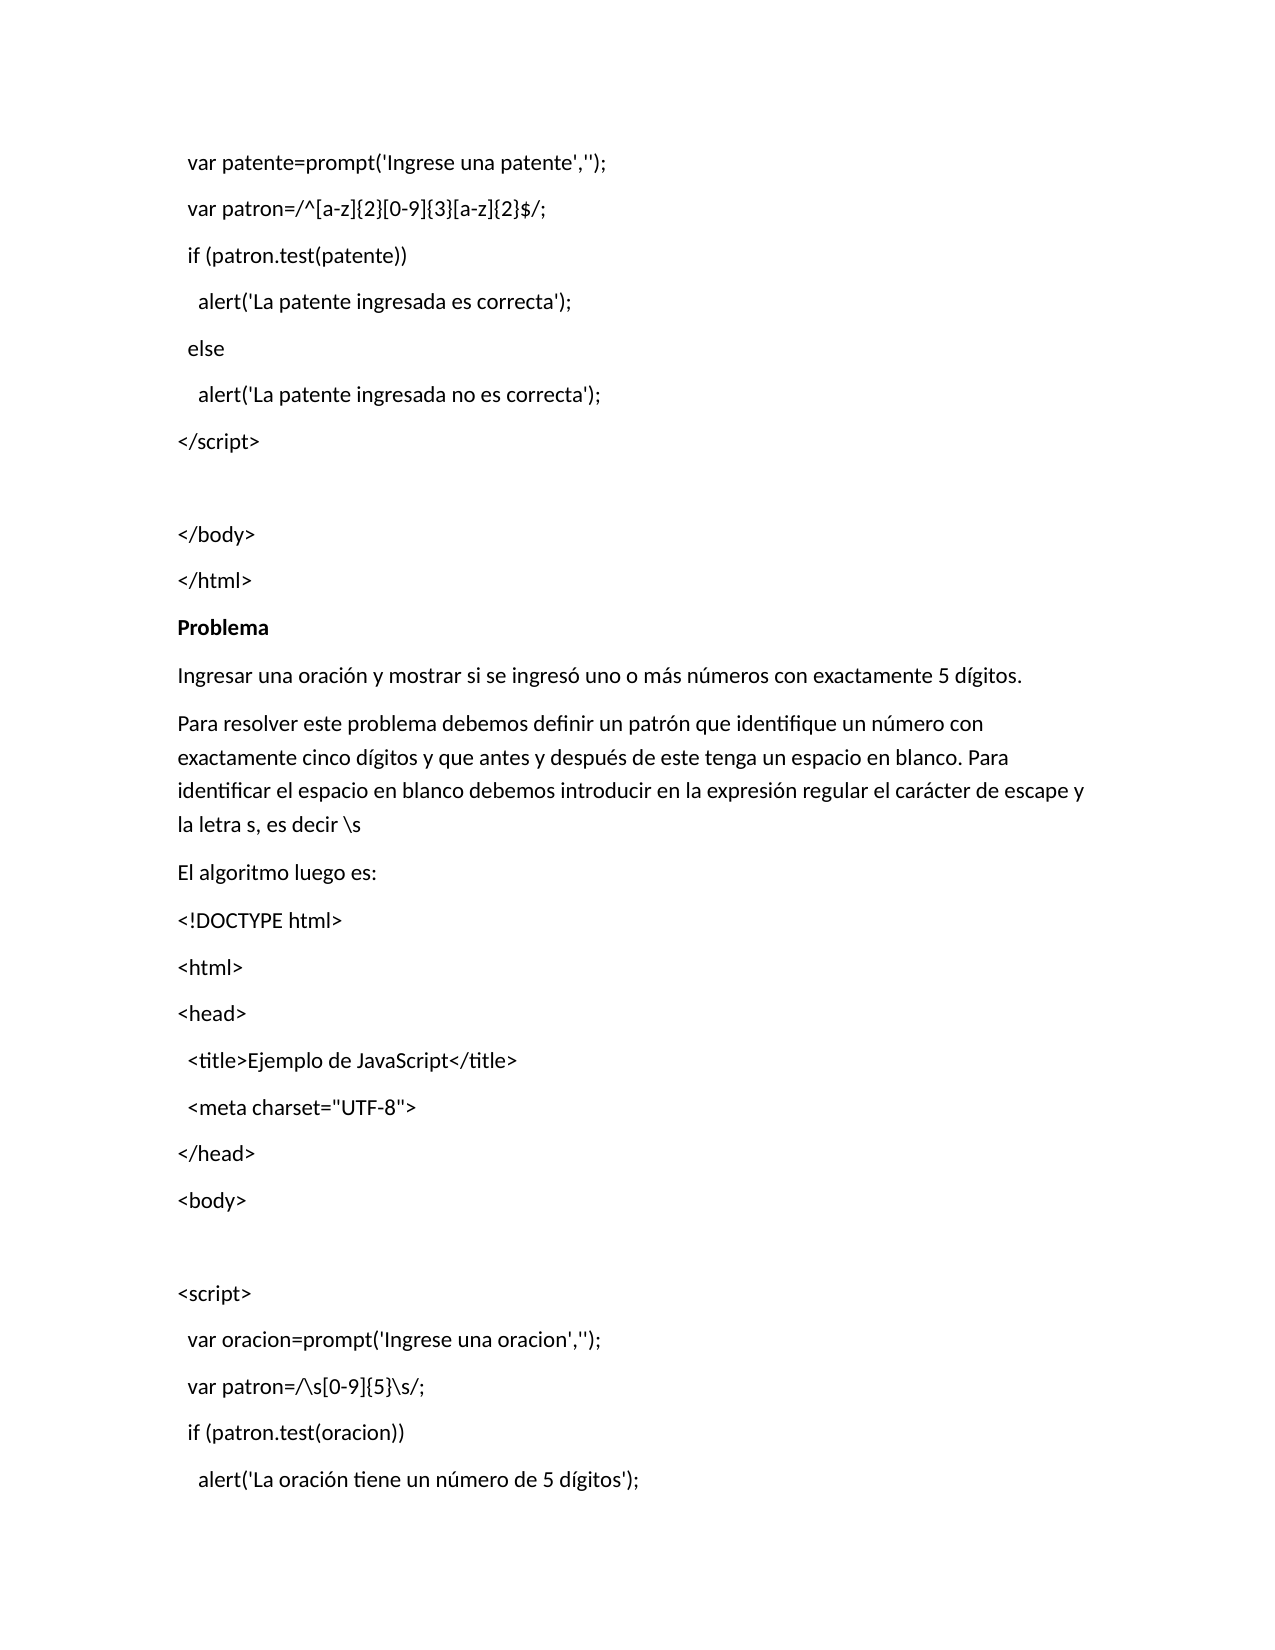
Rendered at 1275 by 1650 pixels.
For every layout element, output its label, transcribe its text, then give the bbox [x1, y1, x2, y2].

text else [177, 334, 1098, 362]
text </script> [177, 427, 1098, 455]
text Ingresar una oración y mostrar si se ingresó uno o más números con exactamente 5 dígitos. [177, 661, 1098, 689]
text Para resolver este problema debemos definir un patrón que identifique un número con exactamente cinco dígitos y que antes y después de este tenga un espacio en blanco. Para identificar el espacio en blanco debemos introducir en la expresión regular el carácter de escape y la letra s, es decir \s [177, 709, 1098, 838]
text if (patron.test(patente)) [177, 241, 1098, 269]
text <title>Ejemplo de JavaScript</title> [177, 1046, 1098, 1074]
text var patente=prompt('Ingrese una patente',''); [177, 148, 1098, 176]
text <!DOCTYPE html> [177, 906, 1098, 934]
text <html> [177, 953, 1098, 981]
text alert('La oración tiene un número de 5 dígitos'); [177, 1465, 1098, 1493]
text <meta charset="UTF-8"> [177, 1093, 1098, 1121]
text <body> [177, 1186, 1098, 1214]
text </body> [177, 520, 1098, 548]
text <script> [177, 1279, 1098, 1307]
text var patron=/^[a-z]{2}[0-9]{3}[a-z]{2}$/; [177, 194, 1098, 222]
text alert('La patente ingresada no es correcta'); [177, 380, 1098, 408]
text var patron=/\s[0-9]{5}\s/; [177, 1372, 1098, 1400]
text El algoritmo luego es: [177, 858, 1098, 886]
text if (patron.test(oracion)) [177, 1418, 1098, 1447]
text var oracion=prompt('Ingrese una oracion',''); [177, 1325, 1098, 1353]
text alert('La patente ingresada es correcta'); [177, 287, 1098, 315]
text <head> [177, 999, 1098, 1027]
text </html> [177, 567, 1098, 595]
text </head> [177, 1139, 1098, 1167]
text Problema [177, 613, 1098, 641]
